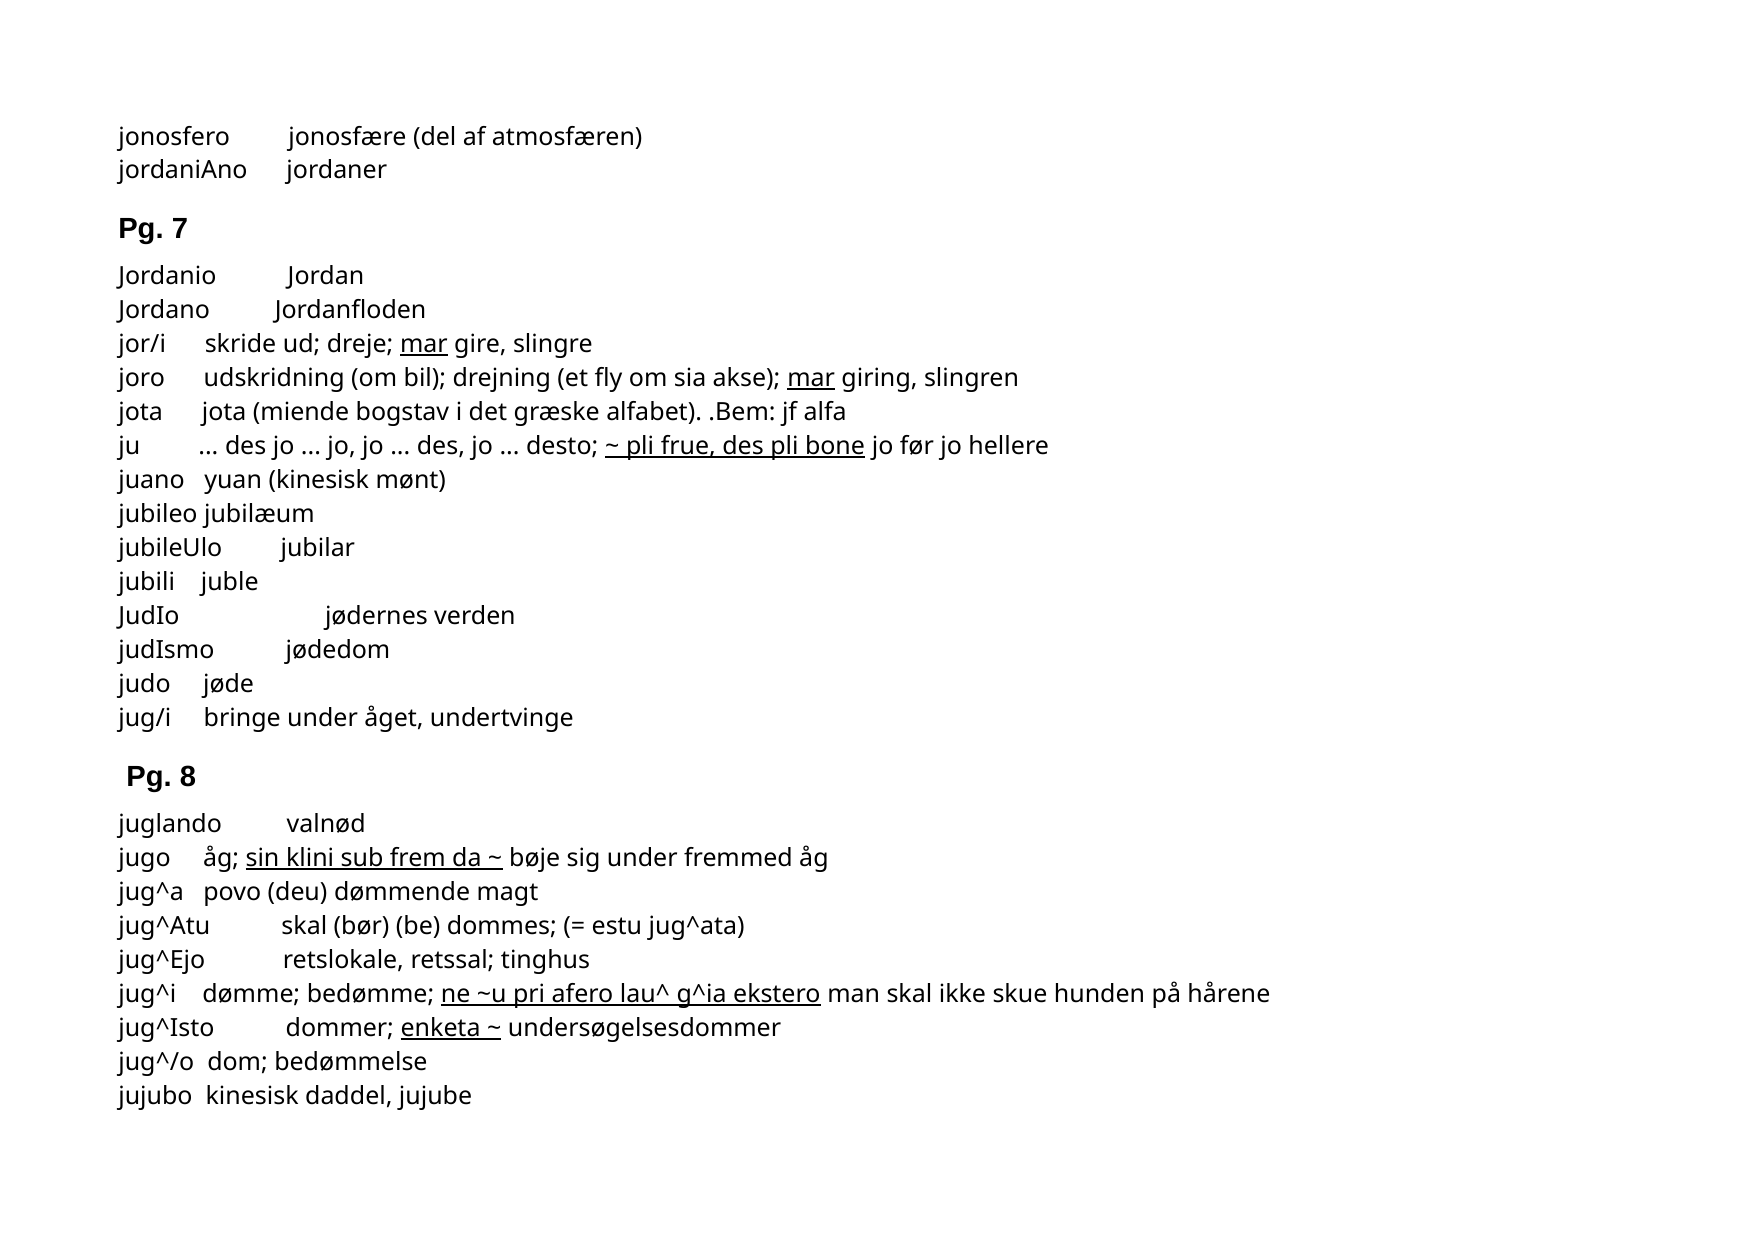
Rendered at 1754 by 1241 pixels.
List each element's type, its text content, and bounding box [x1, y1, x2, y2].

text judIsmo jødedom [118, 632, 1636, 666]
text jug^i dømme; bedømme; ne ~u pri afero lau^ g^ia ekstero man skal ikke skue hunden på hårene [118, 976, 1636, 1009]
text jubileUlo jubilar [118, 530, 1636, 564]
text jug^Atu skal (bør) (be) dommes; (= estu jug^ata) [118, 907, 1636, 941]
text jubili juble [118, 564, 1636, 598]
text joro udskridning (om bil); drejning (et fly om sia akse); mar giring, slingren [118, 359, 1636, 393]
text jujubo kinesisk daddel, jujube [118, 1078, 1636, 1112]
text jota jota (miende bogstav i det græske alfabet). .Bem: jf alfa [118, 393, 1636, 428]
text Jordano Jordanfloden [118, 291, 1636, 325]
text jug/i bringe under åget, undertvinge [118, 700, 1636, 734]
text jor/i skride ud; dreje; mar gire, slingre [118, 325, 1636, 359]
text jordaniAno jordaner [118, 152, 1636, 186]
text JudIo jødernes verden [118, 598, 1636, 632]
text jug^/o dom; bedømmelse [118, 1044, 1636, 1078]
text jonosfero jonosfære (del af atmosfæren) [118, 118, 1636, 152]
text jug^Ejo retslokale, retssal; tinghus [118, 941, 1636, 976]
subtitle Pg. 7 [118, 211, 1636, 245]
text jubileo jubilæum [118, 496, 1636, 530]
text juano yuan (kinesisk mønt) [118, 462, 1636, 496]
text juglando valnød [118, 805, 1636, 839]
text Jordanio Jordan [118, 257, 1636, 291]
text jug^a povo (deu) dømmende magt [118, 873, 1636, 907]
text jug^Isto dommer; enketa ~ undersøgelsesdommer [118, 1009, 1636, 1044]
text jugo åg; sin klini sub frem da ~ bøje sig under fremmed åg [118, 839, 1636, 873]
text judo jøde [118, 666, 1636, 700]
text ju ... des jo ... jo, jo ... des, jo ... desto; ~ pli frue, des pli bone jo før jo hellere [118, 428, 1636, 462]
subtitle Pg. 8 [118, 759, 1636, 793]
